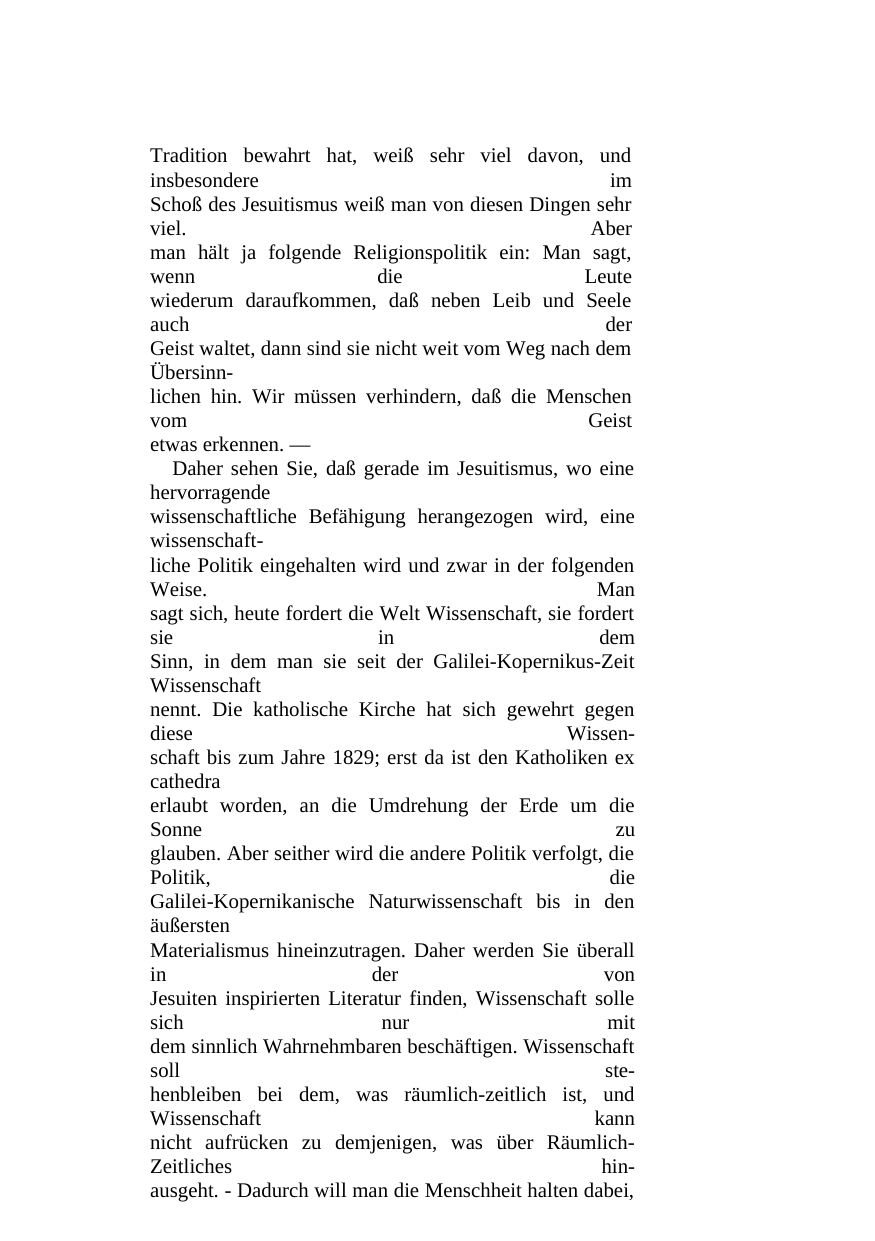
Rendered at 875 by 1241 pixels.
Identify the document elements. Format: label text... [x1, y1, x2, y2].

text Daher sehen Sie, daß gerade im Jesuitismus, wo eine hervorragende wissenschaftliche Befähigung herangezogen wird, eine wissenschaft- liche Politik eingehalten wird und zwar in der folgenden Weise. Man sagt sich, heute fordert die Welt Wissenschaft, sie fordert sie in dem Sinn, in dem man sie seit der Galilei-Kopernikus-Zeit Wissenschaft nennt. Die katholische Kirche hat sich gewehrt gegen diese Wissen- schaft bis zum Jahre 1829; erst da ist den Katholiken ex cathedra erlaubt worden, an die Umdrehung der Erde um die Sonne zu glauben. Aber seither wird die andere Politik verfolgt, die Politik, die Galilei-Kopernikanische Naturwissenschaft bis in den äußersten Materialismus hineinzutragen. Daher werden Sie überall in der von Jesuiten inspirierten Literatur finden, Wissenschaft solle sich nur mit dem sinnlich Wahrnehmbaren beschäftigen. Wissenschaft soll ste- henbleiben bei dem, was räumlich-zeitlich ist, und Wissenschaft kann nicht aufrücken zu demjenigen, was über Räumlich-Zeitliches hin- ausgeht. - Dadurch will man die Menschheit halten dabei, [150, 456, 635, 1202]
text Tradition bewahrt hat, weiß sehr viel davon, und insbesondere im Schoß des Jesuitismus weiß man von diesen Dingen sehr viel. Aber man hält ja folgende Religionspolitik ein: Man sagt, wenn die Leute wiederum daraufkommen, daß neben Leib und Seele auch der Geist waltet, dann sind sie nicht weit vom Weg nach dem Übersinn- lichen hin. Wir müssen verhindern, daß die Menschen vom Geist etwas erkennen. — [150, 143, 632, 456]
